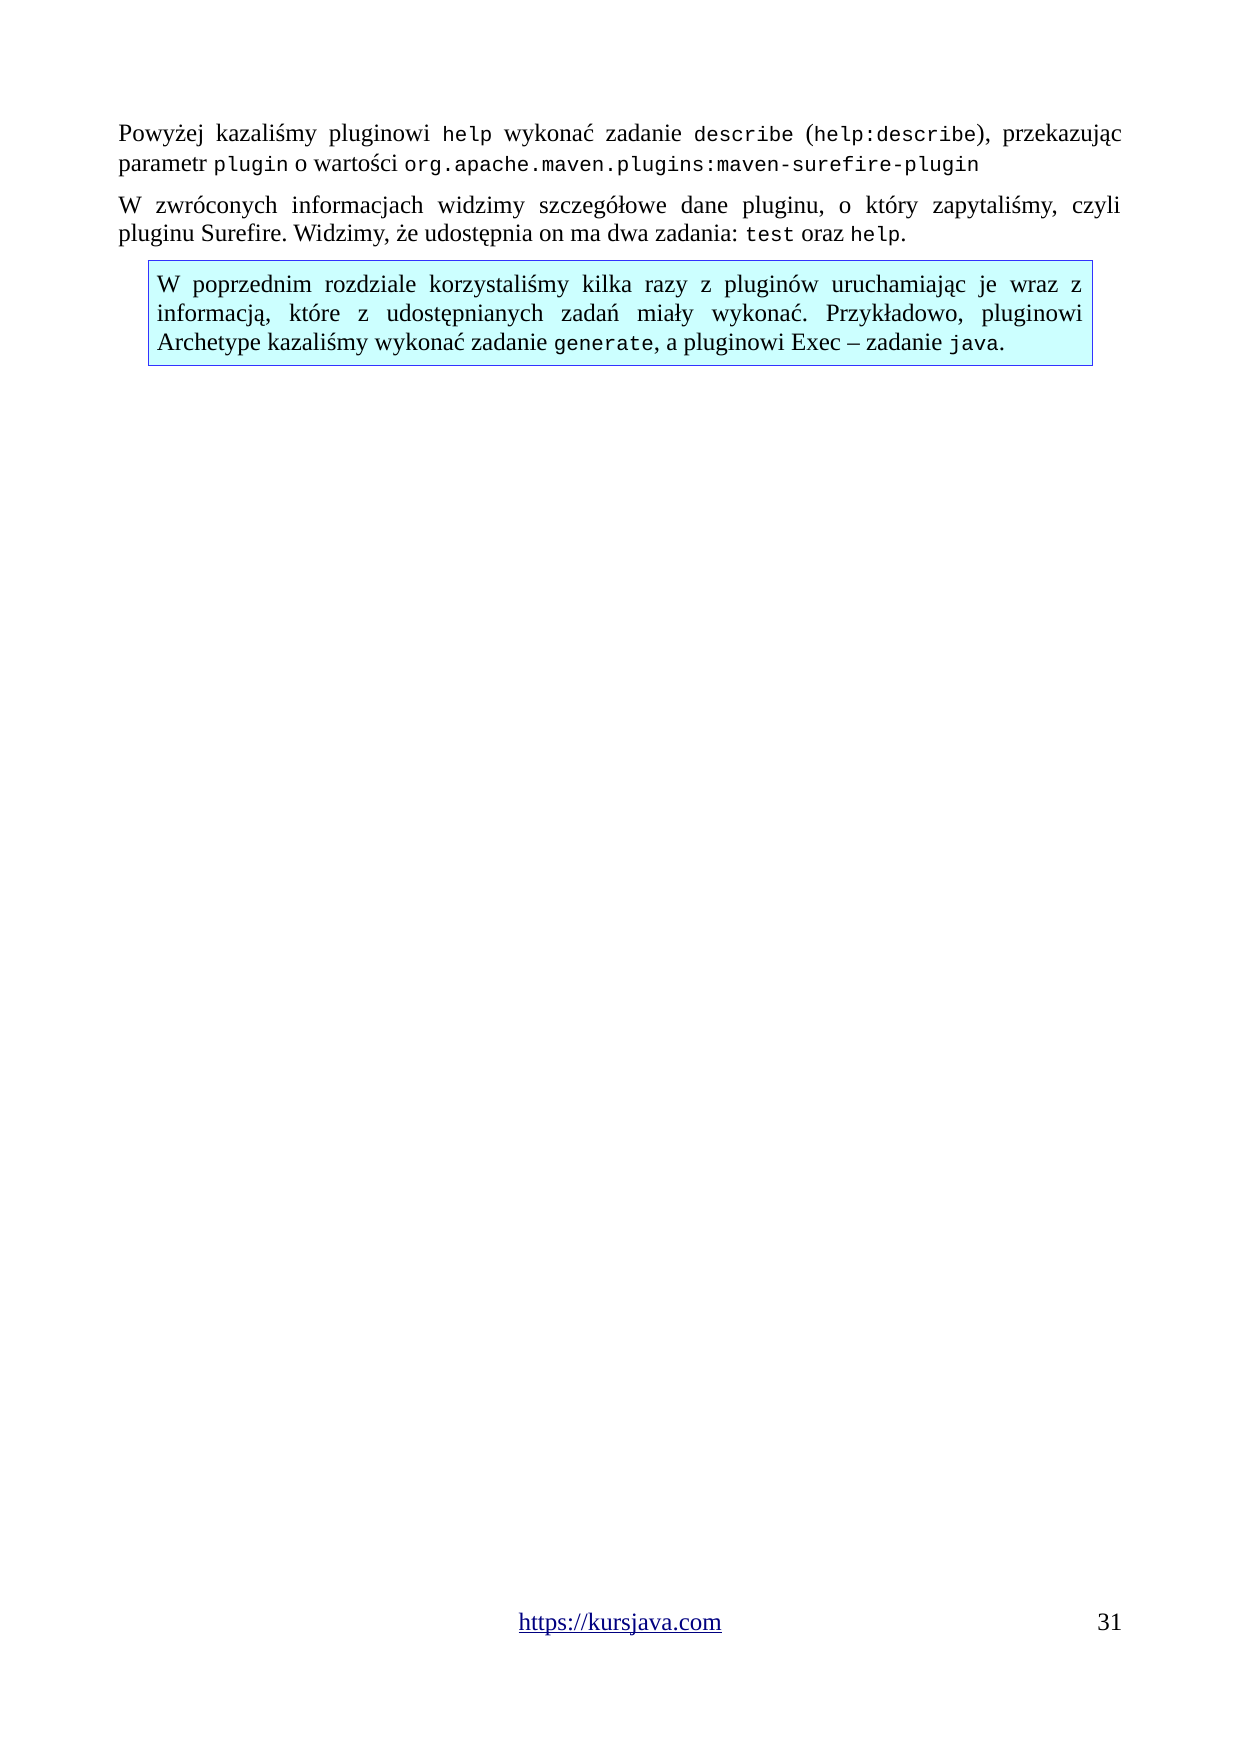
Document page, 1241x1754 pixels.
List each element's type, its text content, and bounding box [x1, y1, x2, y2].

text W poprzednim rozdziale korzystaliśmy kilka razy z pluginów uruchamiając je wraz z informacją, które z udostępnianych zadań miały wykonać. Przykładowo, pluginowi Archetype kazaliśmy wykonać zadanie generate, a pluginowi Exec – zadanie java. [149, 261, 1092, 365]
text W zwróconych informacjach widzimy szczegółowe dane pluginu, o który zapytaliśmy, czyli pluginu Surefire. Widzimy, że udostępnia on ma dwa zadania: test oraz help. [118, 190, 1122, 248]
text Powyżej kazaliśmy pluginowi help wykonać zadanie describe (help:describe), przekazując parametr plugin o wartości org.apache.maven.plugins:maven-surefire-plugin [118, 118, 1122, 177]
